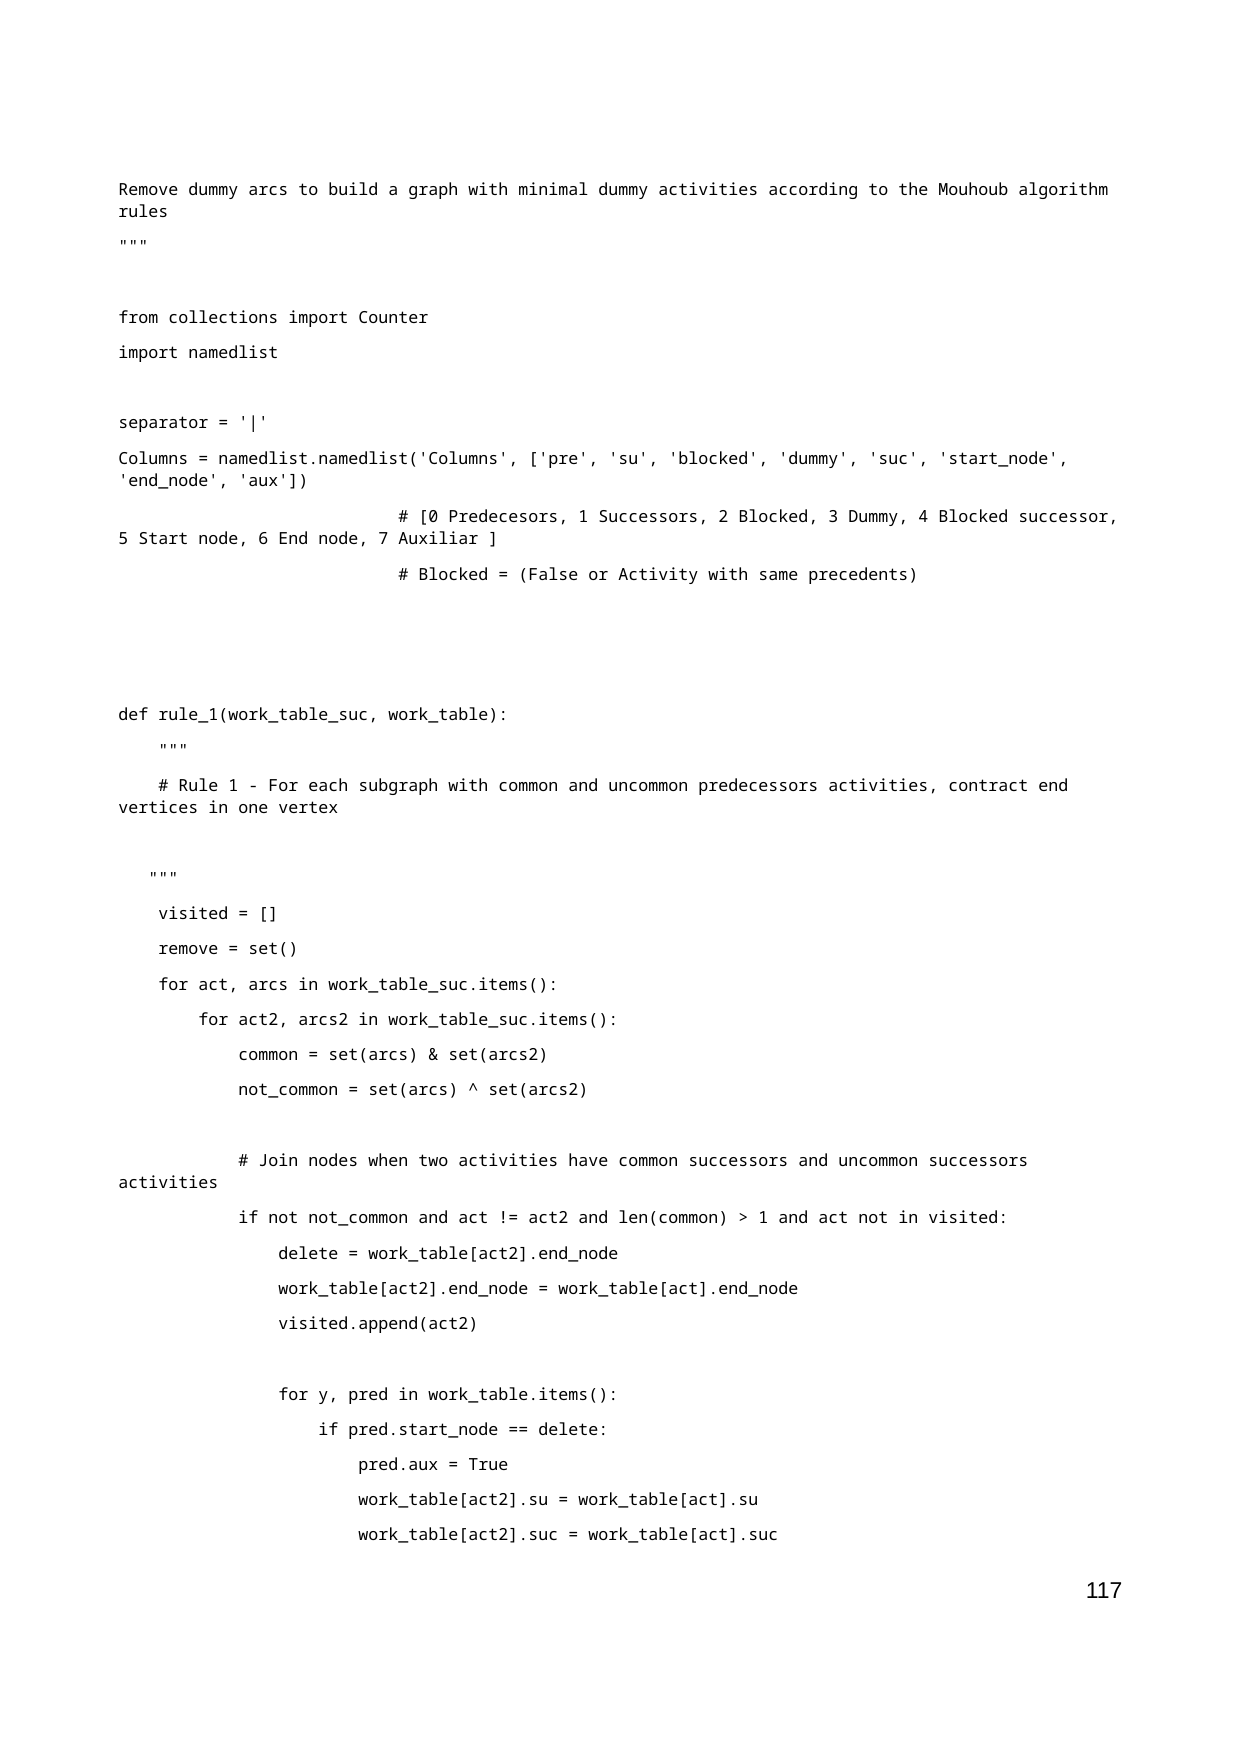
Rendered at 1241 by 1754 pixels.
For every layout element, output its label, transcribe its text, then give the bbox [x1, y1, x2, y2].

text # [0 Predecesors, 1 Successors, 2 Blocked, 3 Dummy, 4 Blocked successor, 5 Start node, 6 End node, 7 Auxiliar ] [118, 504, 1122, 550]
text for y, pred in work_table.items(): [118, 1382, 1122, 1405]
text # Blocked = (False or Activity with same precedents) [118, 562, 1122, 585]
text """ [118, 867, 1122, 889]
text # Join nodes when two activities have common successors and uncommon successors activities [118, 1148, 1122, 1194]
text visited = [] [118, 902, 1122, 924]
text if pred.start_node == delete: [118, 1417, 1122, 1440]
text delete = work_table[act2].end_node [118, 1241, 1122, 1264]
text Remove dummy arcs to build a graph with minimal dummy activities according to the Mouhoub algorithm rules [118, 177, 1122, 223]
text if not not_common and act != act2 and len(common) > 1 and act not in visited: [118, 1206, 1122, 1229]
text import namedlist [118, 341, 1122, 363]
text not_common = set(arcs) ^ set(arcs2) [118, 1078, 1122, 1101]
text from collections import Counter [118, 306, 1122, 328]
text for act, arcs in work_table_suc.items(): [118, 972, 1122, 995]
text work_table[act2].su = work_table[act].su [118, 1488, 1122, 1511]
text """ [118, 235, 1122, 258]
text remove = set() [118, 937, 1122, 960]
text def rule_1(work_table_suc, work_table): [118, 703, 1122, 726]
text visited.append(act2) [118, 1312, 1122, 1334]
text pred.aux = True [118, 1453, 1122, 1475]
text # Rule 1 - For each subgraph with common and uncommon predecessors activities, contract end vertices in one vertex [118, 773, 1122, 819]
text work_table[act2].suc = work_table[act].suc [118, 1523, 1122, 1546]
text separator = '|' [118, 411, 1122, 434]
text common = set(arcs) & set(arcs2) [118, 1043, 1122, 1065]
text work_table[act2].end_node = work_table[act].end_node [118, 1277, 1122, 1299]
text Columns = namedlist.namedlist('Columns', ['pre', 'su', 'blocked', 'dummy', 'suc', 'start_node', 'end_node', 'aux']) [118, 446, 1122, 492]
text for act2, arcs2 in work_table_suc.items(): [118, 1007, 1122, 1030]
text """ [118, 738, 1122, 761]
